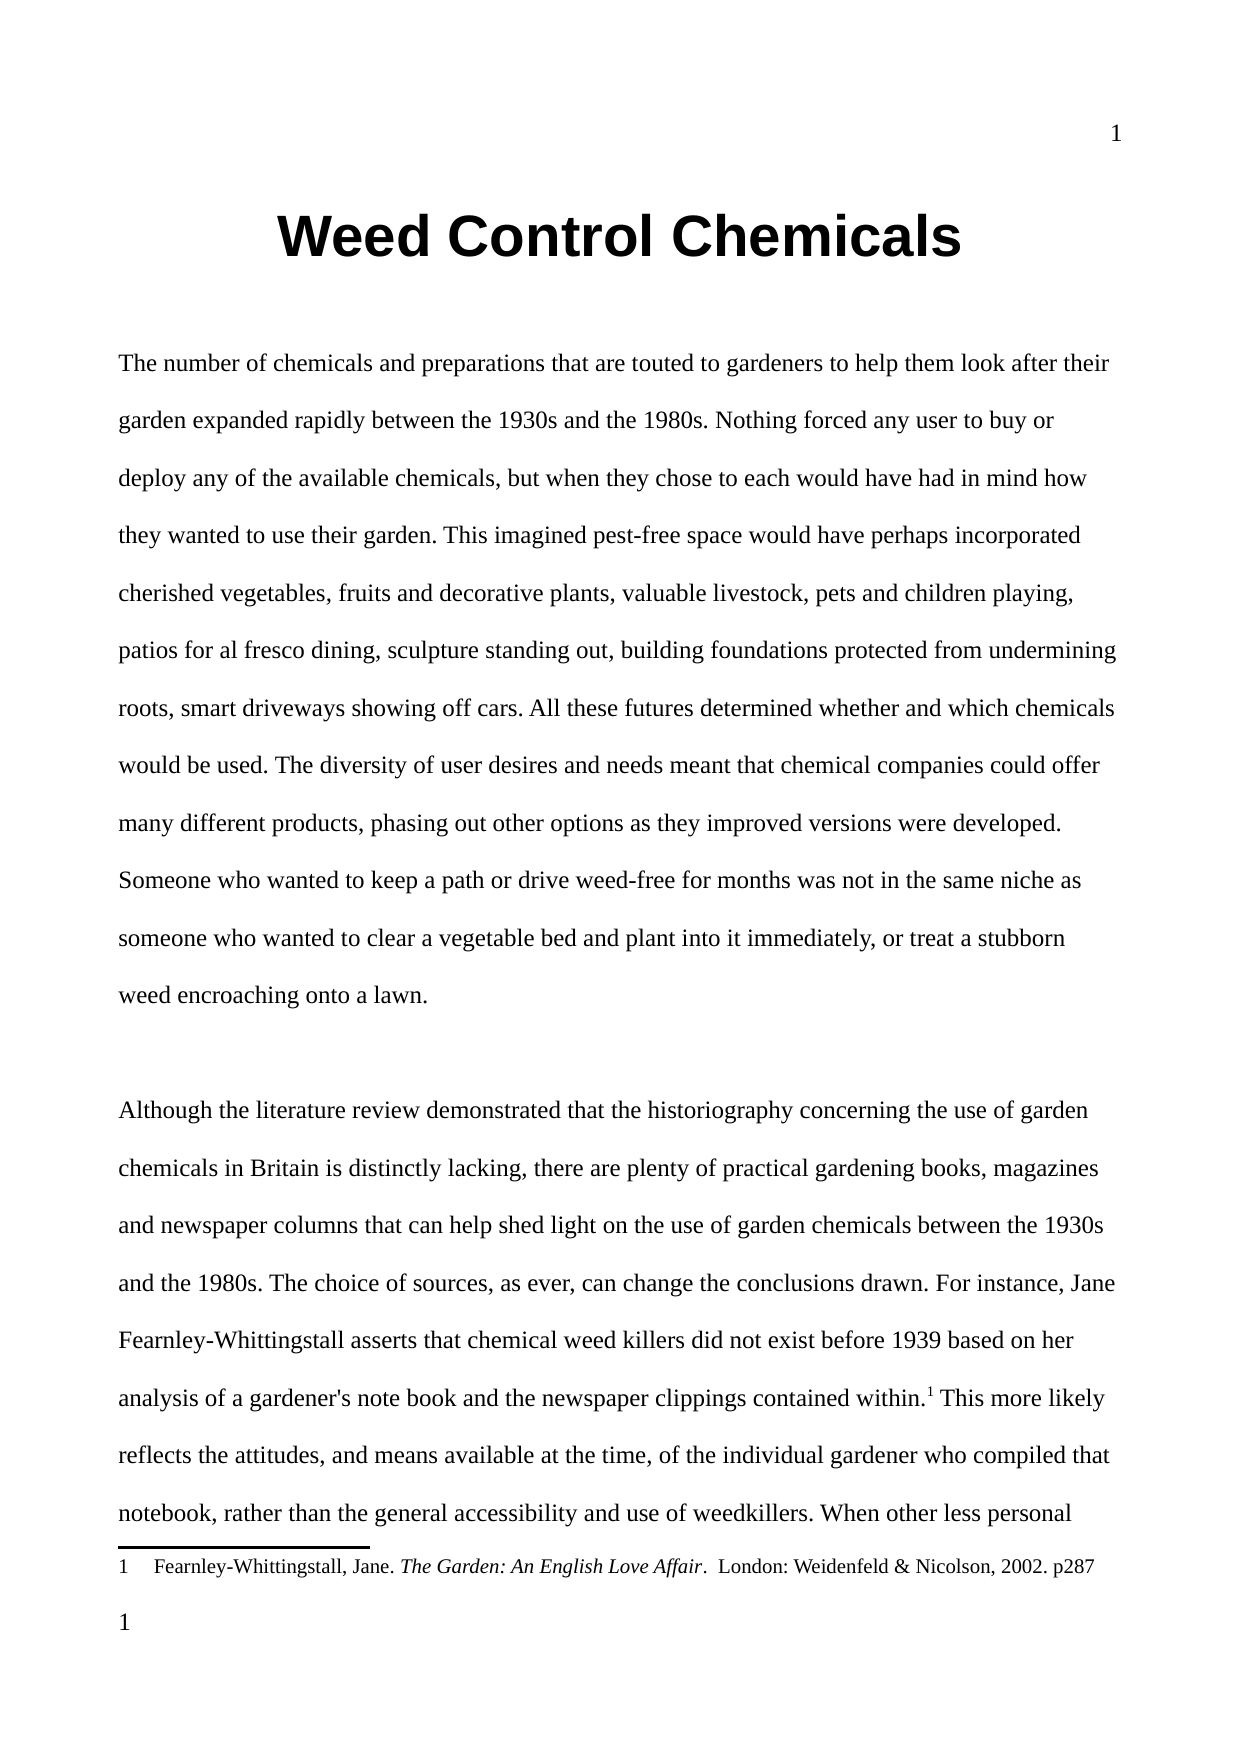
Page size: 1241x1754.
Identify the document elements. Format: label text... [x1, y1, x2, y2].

text Although the literature review demonstrated that the historiography concerning the use of garden chemicals in Britain is distinctly lacking, there are plenty of practical gardening books, magazines and newspaper columns that can help shed light on the use of garden chemicals between the 1930s and the 1980s. The choice of sources, as ever, can change the conclusions drawn. For instance, Jane Fearnley-Whittingstall asserts that chemical weed killers did not exist before 1939 based on her analysis of a gardener's note book and the newspaper clippings contained within. This more likely reflects the attitudes, and means available at the time, of the individual gardener who compiled that notebook, rather than the general accessibility and use of weedkillers. When other less personal [118, 1096, 1122, 1527]
text Fearnley-Whittingstall, Jane. The Garden: An English Love Affair. London: Weidenfeld & Nicolson, 2002. p287 [118, 1553, 1122, 1578]
text The number of chemicals and preparations that are touted to gardeners to help them look after their garden expanded rapidly between the 1930s and the 1980s. Nothing forced any user to buy or deploy any of the available chemicals, but when they chose to each would have had in mind how they wanted to use their garden. This imagined pest-free space would have perhaps incorporated cherished vegetables, fruits and decorative plants, valuable livestock, pets and children playing, patios for al fresco dining, sculpture standing out, building foundations protected from undermining roots, smart driveways showing off cars. All these futures determined whether and which chemicals would be used. The diversity of user desires and needs meant that chemical companies could offer many different products, phasing out other options as they improved versions were developed. Someone who wanted to keep a path or drive weed-free for months was not in the same niche as someone who wanted to clear a vegetable bed and plant into it immediately, or treat a stubborn weed encroaching onto a lawn. [118, 348, 1122, 1009]
title Weed Control Chemicals [118, 201, 1122, 268]
